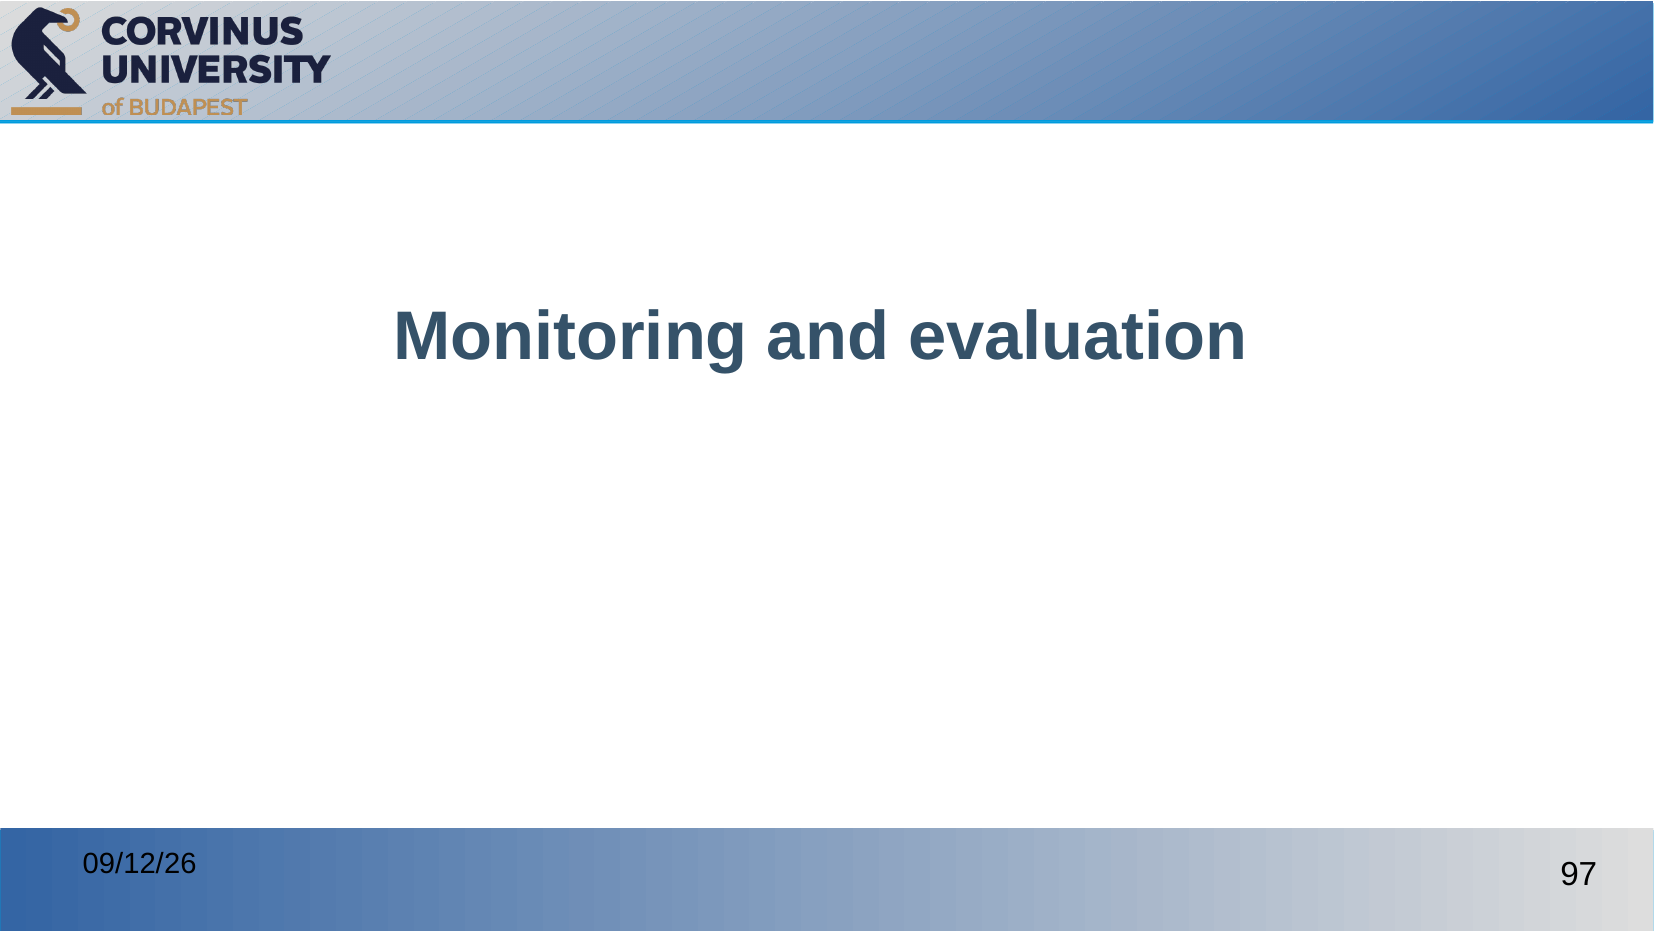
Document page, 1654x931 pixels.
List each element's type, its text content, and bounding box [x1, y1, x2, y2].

title Monitoring and evaluation [76, 258, 1565, 414]
picture [11, 7, 331, 115]
